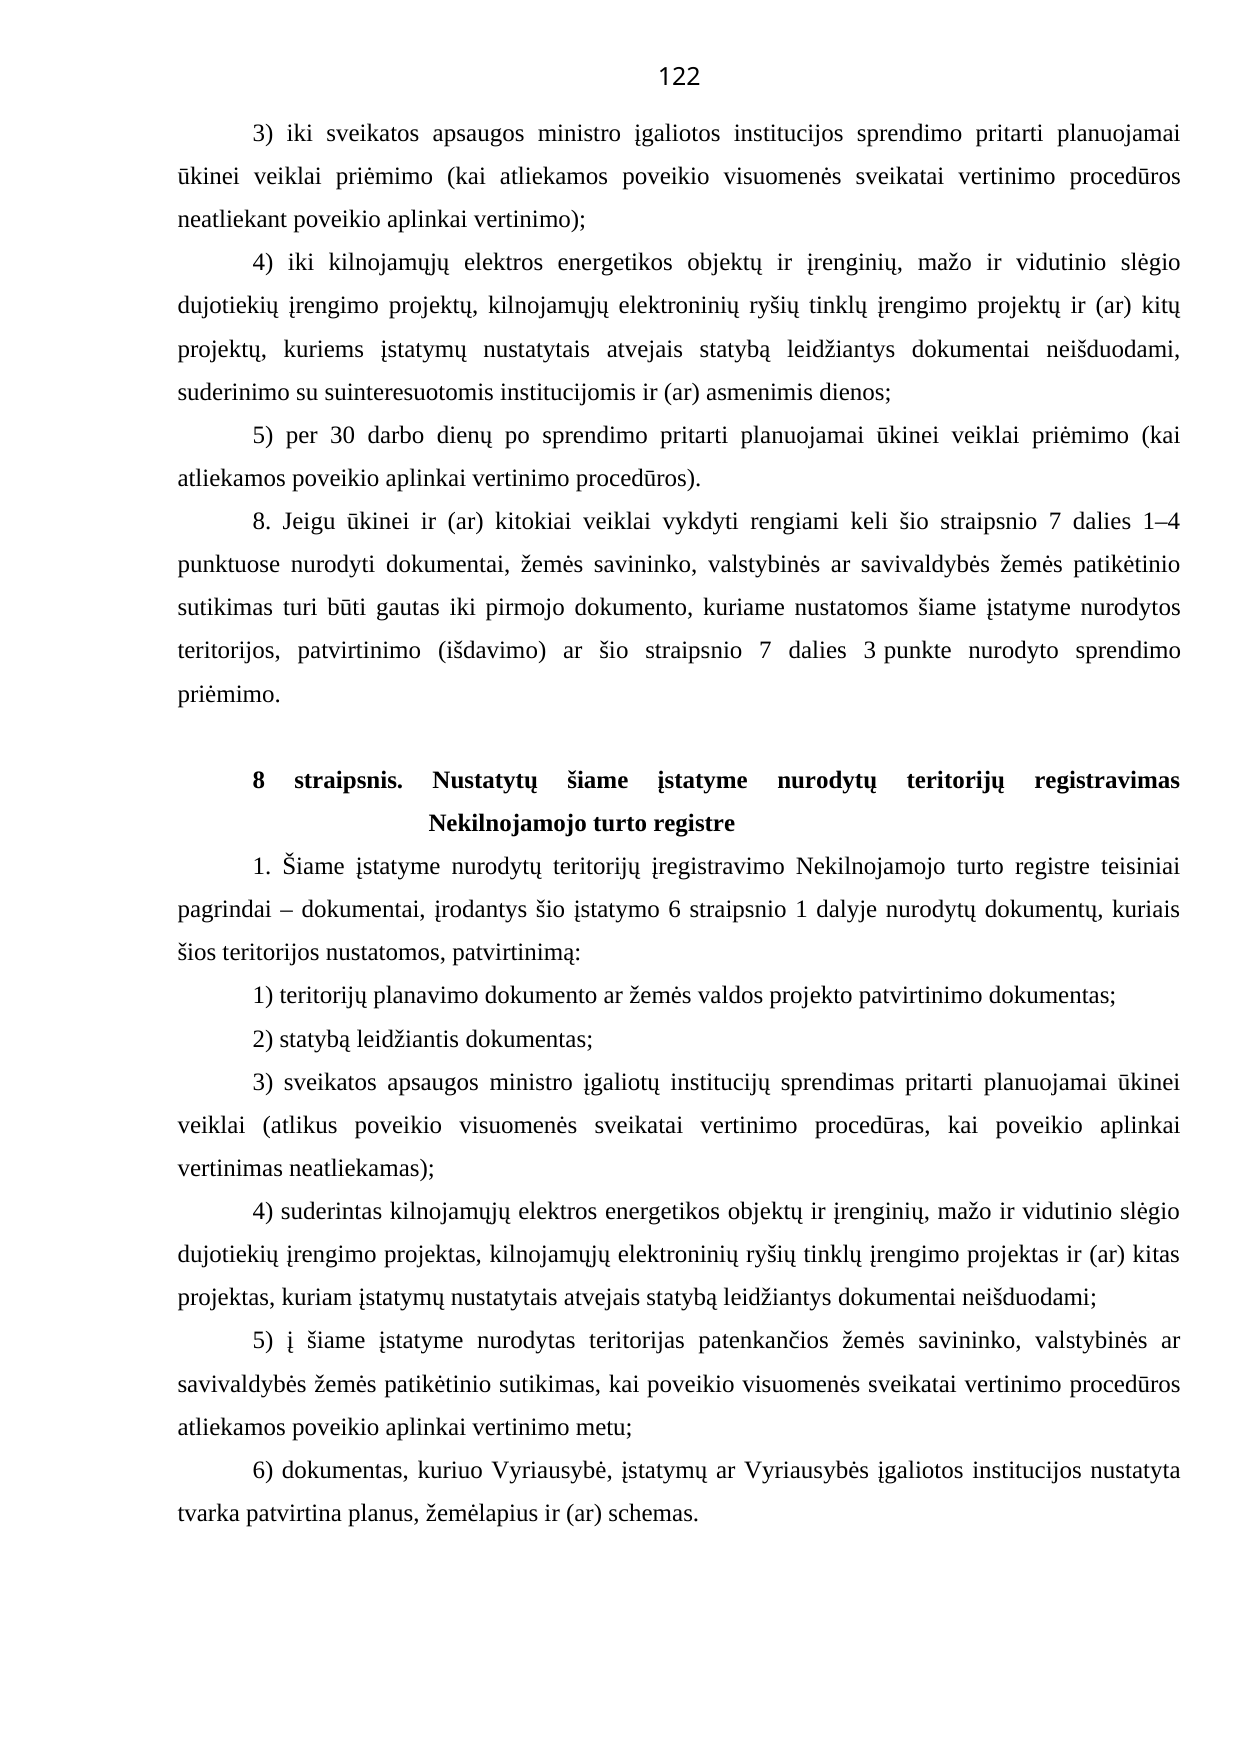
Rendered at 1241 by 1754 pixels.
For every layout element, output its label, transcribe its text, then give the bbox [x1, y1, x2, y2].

text 1. Šiame įstatyme nurodytų teritorijų įregistravimo Nekilnojamojo turto registre teisiniai pagrindai – dokumentai, įrodantys šio įstatymo 6 straipsnio 1 dalyje nurodytų dokumentų, kuriais šios teritorijos nustatomos, patvirtinimą: [177, 851, 1181, 966]
text 8. Jeigu ūkinei ir (ar) kitokiai veiklai vykdyti rengiami keli šio straipsnio 7 dalies 1–4 punktuose nurodyti dokumentai, žemės savininko, valstybinės ar savivaldybės žemės patikėtinio sutikimas turi būti gautas iki pirmojo dokumento, kuriame nustatomos šiame įstatyme nurodytos teritorijos, patvirtinimo (išdavimo) ar šio straipsnio 7 dalies 3 punkte nurodyto sprendimo priėmimo. [177, 506, 1181, 707]
text 3) sveikatos apsaugos ministro įgaliotų institucijų sprendimas pritarti planuojamai ūkinei veiklai (atlikus poveikio visuomenės sveikatai vertinimo procedūras, kai poveikio aplinkai vertinimas neatliekamas); [177, 1067, 1181, 1182]
text 4) iki kilnojamųjų elektros energetikos objektų ir įrenginių, mažo ir vidutinio slėgio dujotiekių įrengimo projektų, kilnojamųjų elektroninių ryšių tinklų įrengimo projektų ir (ar) kitų projektų, kuriems įstatymų nustatytais atvejais statybą leidžiantys dokumentai neišduodami, suderinimo su suinteresuotomis institucijomis ir (ar) asmenimis dienos; [177, 247, 1181, 406]
text 5) per 30 darbo dienų po sprendimo pritarti planuojamai ūkinei veiklai priėmimo (kai atliekamos poveikio aplinkai vertinimo procedūros). [177, 420, 1181, 492]
text 3) iki sveikatos apsaugos ministro įgaliotos institucijos sprendimo pritarti planuojamai ūkinei veiklai priėmimo (kai atliekamos poveikio visuomenės sveikatai vertinimo procedūros neatliekant poveikio aplinkai vertinimo); [177, 118, 1181, 233]
text 2) statybą leidžiantis dokumentas; [177, 1024, 1181, 1052]
text 1) teritorijų planavimo dokumento ar žemės valdos projekto patvirtinimo dokumentas; [177, 981, 1181, 1009]
text 6) dokumentas, kuriuo Vyriausybė, įstatymų ar Vyriausybės įgaliotos institucijos nustatyta tvarka patvirtina planus, žemėlapius ir (ar) schemas. [177, 1455, 1181, 1527]
text 8 straipsnis. Nustatytų šiame įstatyme nurodytų teritorijų registravimas Nekilnojamojo turto registre [252, 765, 1181, 837]
text 4) suderintas kilnojamųjų elektros energetikos objektų ir įrenginių, mažo ir vidutinio slėgio dujotiekių įrengimo projektas, kilnojamųjų elektroninių ryšių tinklų įrengimo projektas ir (ar) kitas projektas, kuriam įstatymų nustatytais atvejais statybą leidžiantys dokumentai neišduodami; [177, 1196, 1181, 1311]
text 5) į šiame įstatyme nurodytas teritorijas patenkančios žemės savininko, valstybinės ar savivaldybės žemės patikėtinio sutikimas, kai poveikio visuomenės sveikatai vertinimo procedūros atliekamos poveikio aplinkai vertinimo metu; [177, 1326, 1181, 1441]
